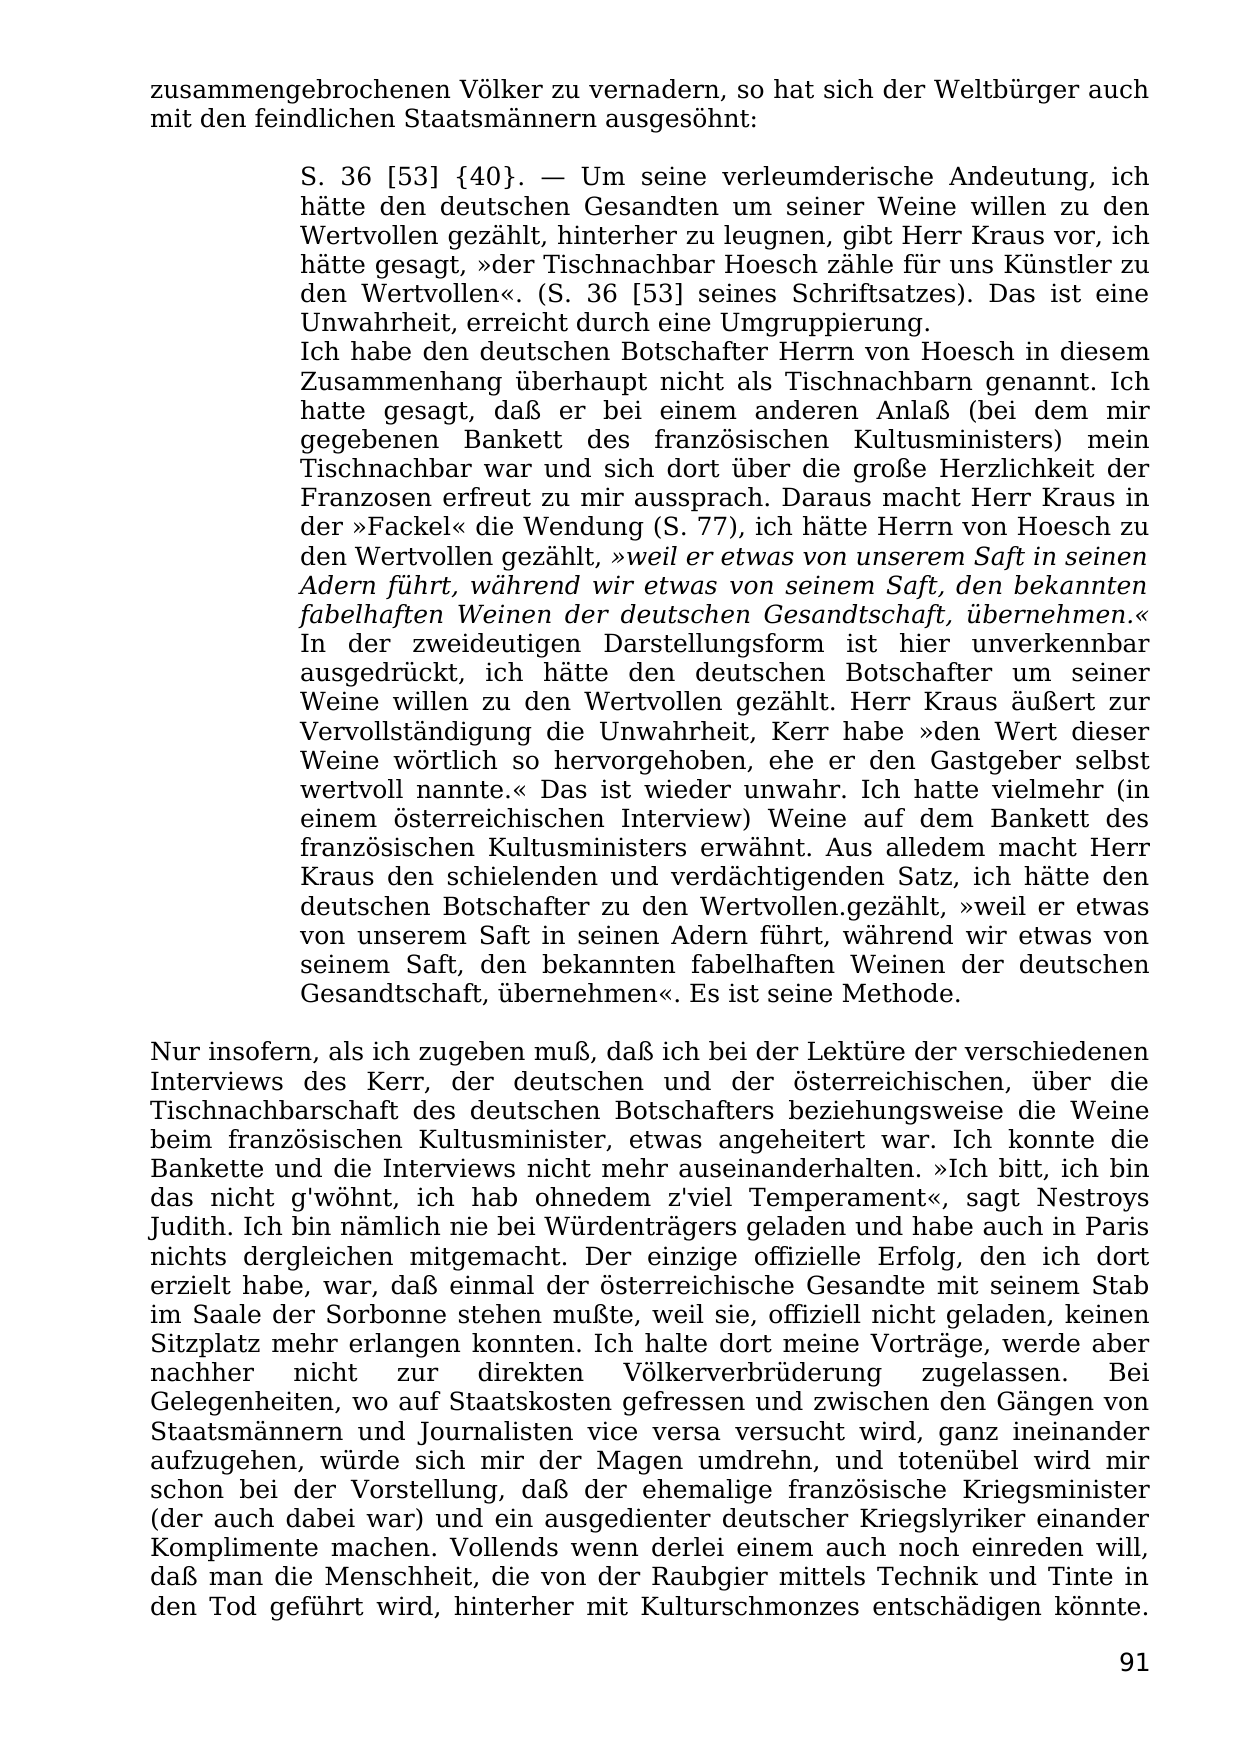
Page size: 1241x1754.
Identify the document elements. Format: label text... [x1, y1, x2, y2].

text zusammengebrochenen Völker zu vernadern, so hat sich der Weltbürger auch mit den feindlichen Staatsmännern ausgesöhnt: [150, 75, 1151, 133]
text Nur insofern, als ich zugeben muß, daß ich bei der Lektüre der verschiedenen Interviews des Kerr, der deutschen und der österreichischen, über die Tischnachbarschaft des deutschen Botschafters beziehungsweise die Weine beim französischen Kultusminister, etwas angeheitert war. Ich konnte die Bankette und die Interviews nicht mehr auseinanderhalten. »Ich bitt, ich bin das nicht g'wöhnt, ich hab ohnedem z'viel Temperament«, sagt Nestroys Judith. Ich bin nämlich nie bei Würdenträgers geladen und habe auch in Paris nichts dergleichen mitgemacht. Der einzige offizielle Erfolg, den ich dort erzielt habe, war, daß einmal der österreichische Gesandte mit seinem Stab im Saale der Sorbonne stehen mußte, weil sie, offiziell nicht geladen, keinen Sitzplatz mehr erlangen konnten. Ich halte dort meine Vorträge, werde aber nachher nicht zur direkten Völkerverbrüderung zugelassen. Bei Gelegenheiten, wo auf Staatskosten gefressen und zwischen den Gängen von Staatsmännern und Journalisten vice versa versucht wird, ganz ineinander aufzugehen, würde sich mir der Magen umdrehn, und totenübel wird mir schon bei der Vorstellung, daß der ehemalige französische Kriegsminister (der auch dabei war) und ein ausgedienter deutscher Kriegslyriker einander Komplimente machen. Vollends wenn derlei einem auch noch einreden will, daß man die Menschheit, die von der Raubgier mittels Technik und Tinte in den Tod geführt wird, hinterher mit Kulturschmonzes entschädigen könnte. [150, 1037, 1151, 1621]
text S. 36 [53] {40}. — Um seine verleumderische Andeutung, ich hätte den deutschen Gesandten um seiner Weine willen zu den Wertvollen gezählt, hinterher zu leugnen, gibt Herr Kraus vor, ich hätte gesagt, »der Tischnachbar Hoesch zähle für uns Künstler zu den Wertvollen«. (S. 36 [53] seines Schriftsatzes). Das ist eine Unwahrheit, erreicht durch eine Umgruppierung. [300, 162, 1151, 337]
text Ich habe den deutschen Botschafter Herrn von Hoesch in diesem Zusammenhang überhaupt nicht als Tischnachbarn genannt. Ich hatte gesagt, daß er bei einem anderen Anlaß (bei dem mir gegebenen Bankett des französischen Kultusministers) mein Tisch­nachbar war und sich dort über die große Herzlichkeit der Franzosen erfreut zu mir aussprach. Daraus macht Herr Kraus in der »Fackel« die Wendung (S. 77), ich hätte Herrn von Hoesch zu den Wertvollen gezählt, »weil er etwas von unserem Saft in seinen Adern führt, während wir etwas von seinem Saft, den bekannten fabelhaften Weinen der deutschen Gesandtschaft, übernehmen.« In der zweideutigen Darstellungsform ist hier unverkennbar ausgedrückt, ich hätte den deutschen Botschafter um seiner Weine willen zu den Wertvollen gezählt. Herr Kraus äußert zur Vervollständigung die Unwahrheit, Kerr habe »den Wert dieser Weine wörtlich so hervorgehoben, ehe er den Gastgeber selbst wertvoll nannte.« Das ist wieder unwahr. Ich hatte vielmehr (in einem österreichischen Interview) Weine auf dem Bankett des französischen Kultusministers erwähnt. Aus alledem macht Herr Kraus den schielenden und verdächtigenden Satz, ich hätte den deutschen Botschafter zu den Wertvollen.gezählt, »weil er etwas von unserem Saft in seinen Adern führt, während wir etwas von seinem Saft, den bekannten fabelhaften Weinen der deutschen Gesandtschaft, übernehmen«. Es ist seine Methode. [300, 337, 1151, 1008]
